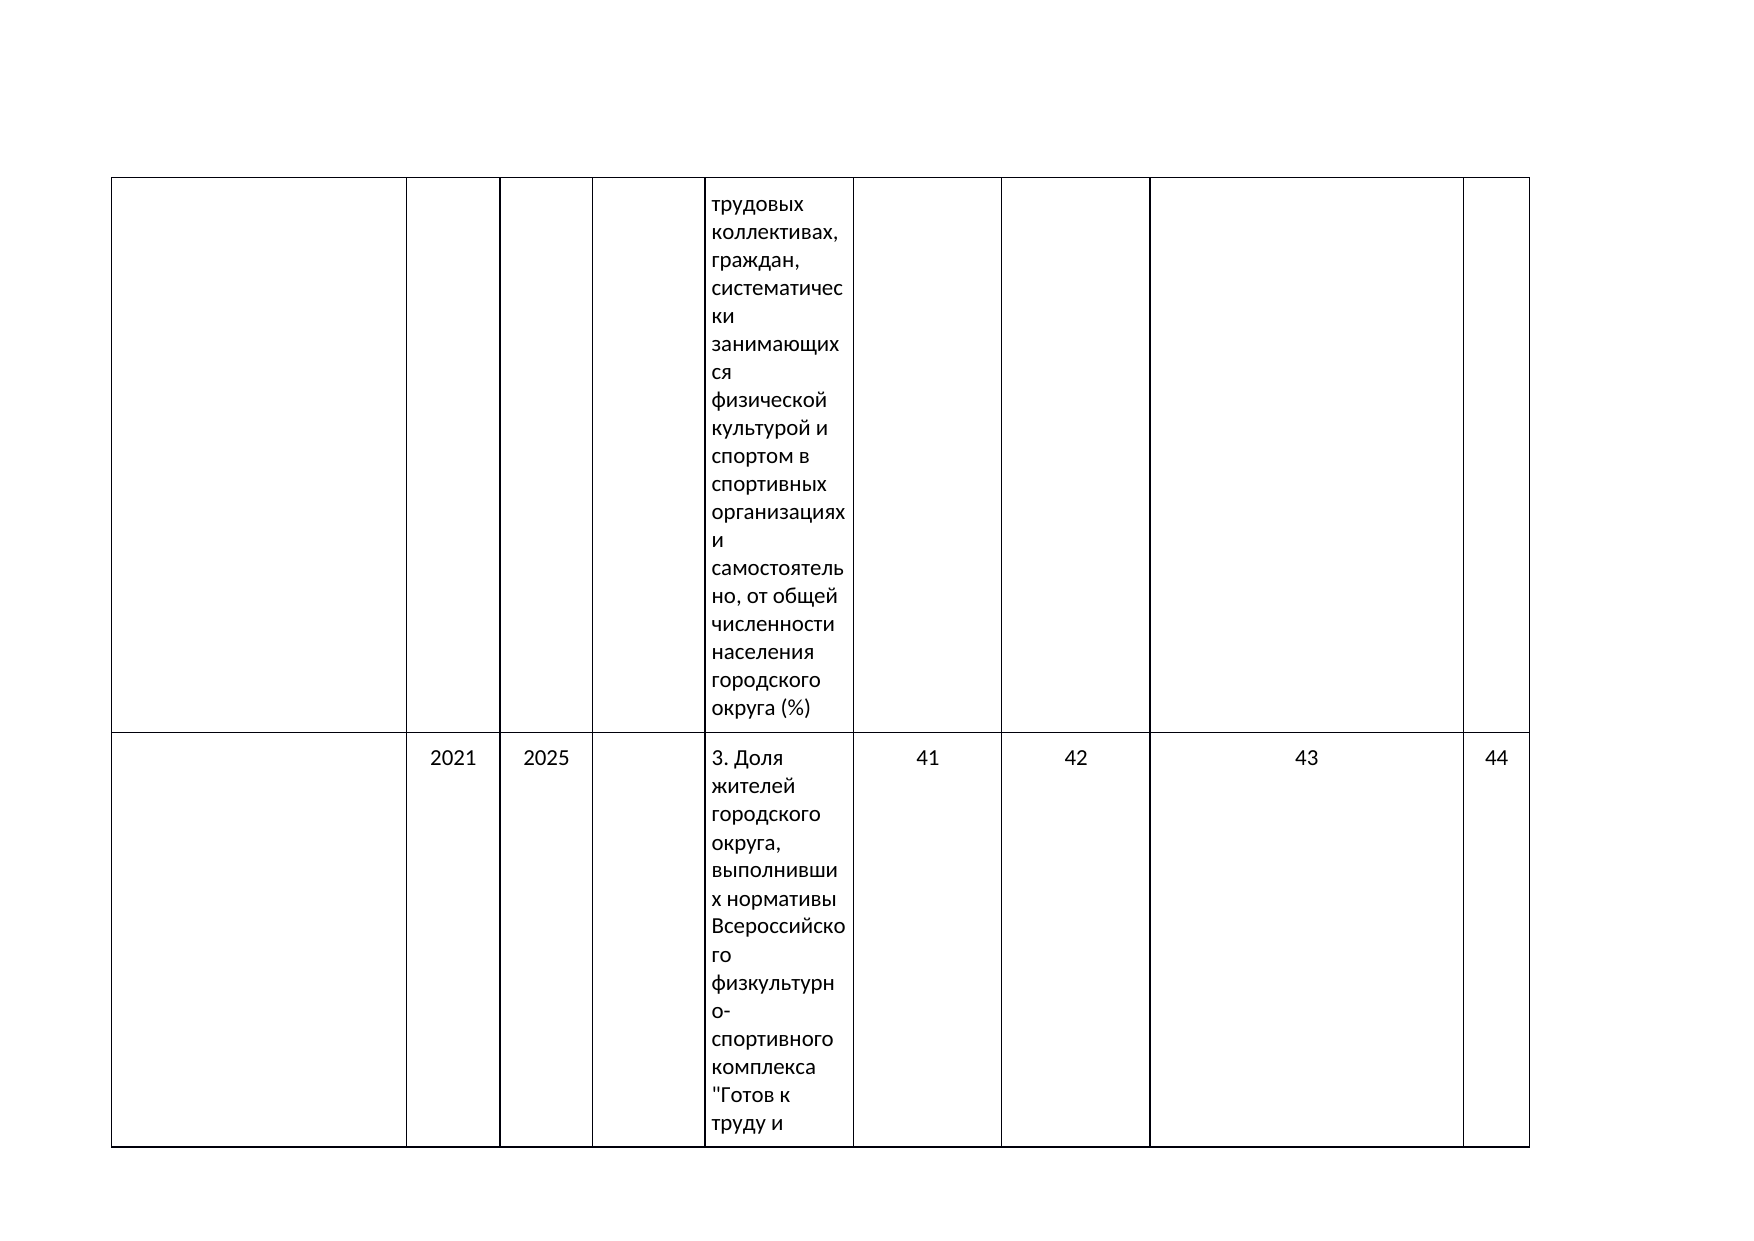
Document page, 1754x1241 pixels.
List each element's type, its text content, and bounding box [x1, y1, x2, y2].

table_cell [1464, 178, 1529, 732]
table_cell [593, 178, 704, 732]
table_cell [407, 178, 499, 732]
table_cell [1002, 178, 1149, 732]
table_cell [112, 178, 406, 732]
table_cell [854, 178, 1001, 732]
table_cell [593, 733, 704, 1146]
table_cell 2025 [501, 733, 592, 1146]
table_cell 44 [1464, 733, 1529, 1146]
table_cell 43 [1151, 733, 1463, 1146]
table_cell трудовых коллективах, граждан, систематически занимающихся физической культурой и спортом в спортивных организациях и самостоятельно, от общей численности населения городского округа (%) [706, 178, 853, 732]
table_cell 2021 [407, 733, 499, 1146]
table_cell 3. Доля жителей городского округа, выполнивших нормативы Всероссийского физкультурно-спортивного комплекса "Готов к труду и [706, 733, 853, 1146]
table_cell [1151, 178, 1463, 732]
table_cell 42 [1002, 733, 1149, 1146]
table_cell [112, 733, 406, 1146]
table_cell [501, 178, 592, 732]
table_cell 41 [854, 733, 1001, 1146]
